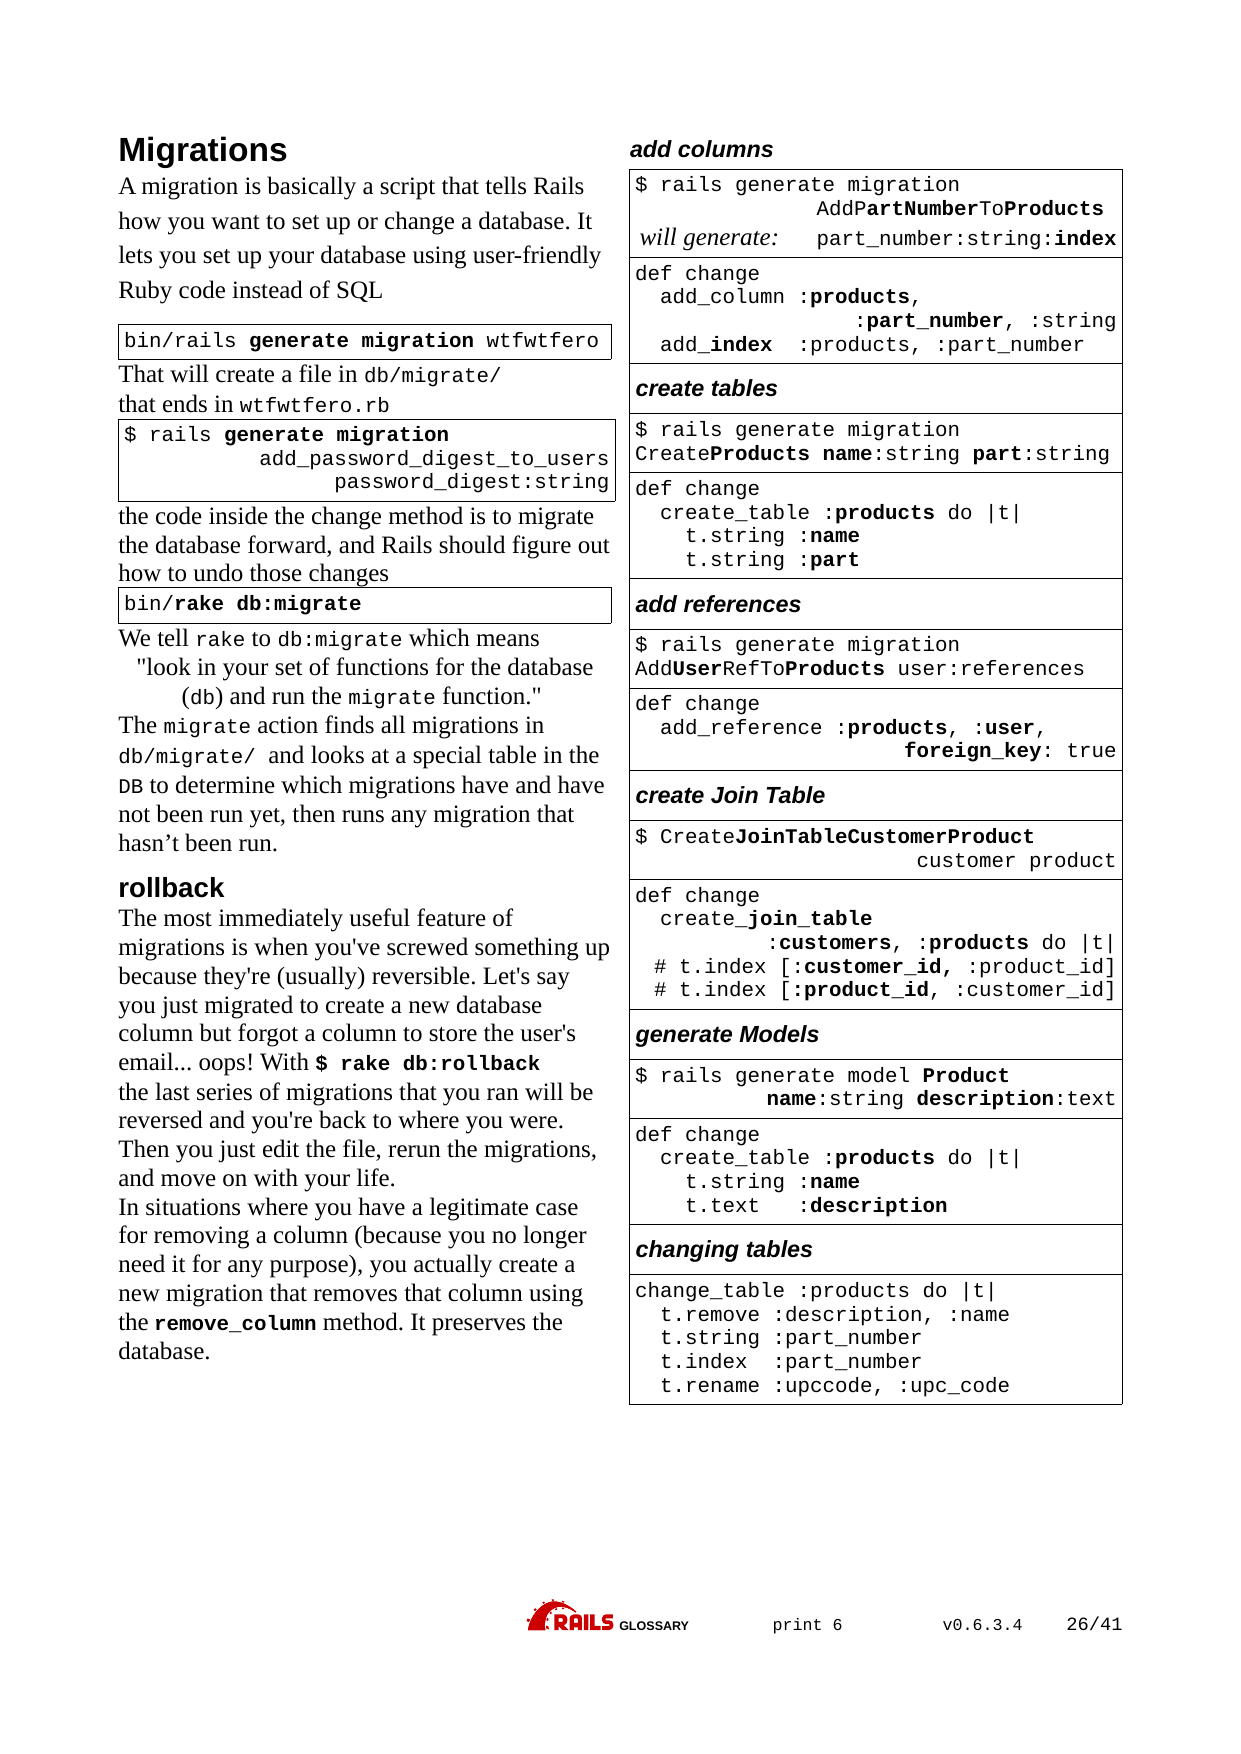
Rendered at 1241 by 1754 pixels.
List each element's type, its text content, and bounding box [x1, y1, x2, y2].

table_cell $ rails generate model Product name:string description:text [630, 1060, 1122, 1118]
text "look in your set of functions for the database (db) and run the migrate function." [118, 652, 611, 711]
table_cell def change create_join_table :customers, :products do |t| # t.index [:customer_id, :product_id] # t.index [:product_id, :customer_id] [630, 880, 1122, 1009]
table_cell $ CreateJoinTableCustomerProduct customer product [630, 821, 1122, 879]
table_cell create tables [630, 364, 1122, 413]
table_header bin/rails generate migration wtfwtfero [119, 325, 611, 359]
text The migrate action finds all migrations in db/migrate/ and looks at a special table in the DB to determine which migrations have and have not been run yet, then runs any migration that hasn’t been run. [118, 711, 611, 857]
text A migration is basically a script that tells Rails how you want to set up or change a database. It lets you set up your database using user-friendly Ruby code instead of SQL [118, 171, 611, 304]
subtitle Migrations [118, 130, 611, 168]
text the last series of migrations that you ran will be reversed and you're back to where you were. Then you just edit the file, rerun the migrations, and move on with your life. [118, 1077, 611, 1192]
table_cell generate Models [630, 1010, 1122, 1059]
table_header $ rails generate migration add_password_digest_to_users password_digest:string [119, 420, 615, 501]
text The most immediately useful feature of migrations is when you've screwed something up because they're (usually) reversible. Let's say you just migrated to create a new database column but forgot a column to store the user's email... oops! With $ rake db:rollback [118, 903, 611, 1077]
subtitle add columns [630, 136, 1122, 163]
table_cell create Join Table [630, 771, 1122, 820]
text the code inside the change method is to migrate the database forward, and Rails should figure out how to undo those changes [118, 502, 611, 587]
table_cell def change create_table :products do |t| t.string :name t.string :part [630, 473, 1122, 578]
table_cell def change add_column :products, :part_number, :string add_index :products, :part_number [630, 258, 1122, 363]
text In situations where you have a legitimate case for removing a column (because you no longer need it for any purpose), you actually create a new migration that removes that column using the remove_column method. It preserves the database. [118, 1192, 611, 1365]
table_cell changing tables [630, 1225, 1122, 1274]
table_cell add references [630, 579, 1122, 628]
table_cell def change create_table :products do |t| t.string :name t.text :description [630, 1119, 1122, 1224]
table_cell def change add_reference :products, :user, foreign_key: true [630, 689, 1122, 770]
table_cell change_table :products do |t| t.remove :description, :name t.string :part_number t.index :part_number t.rename :upccode, :upc_code [630, 1275, 1122, 1404]
table_cell $ rails generate migration AddUserRefToProducts user:references [630, 630, 1122, 687]
table_header bin/rake db:migrate [119, 588, 611, 622]
table_header $ rails generate migration AddPartNumberToProducts will generate: part_number:string:index [630, 170, 1122, 257]
text That will create a file in db/migrate/ [118, 360, 611, 389]
subtitle rollback [118, 872, 611, 903]
text that ends in wtfwtfero.rb [118, 389, 611, 418]
text We tell rake to db:migrate which means [118, 624, 611, 652]
table_cell $ rails generate migration CreateProducts name:string part:string [630, 414, 1122, 472]
